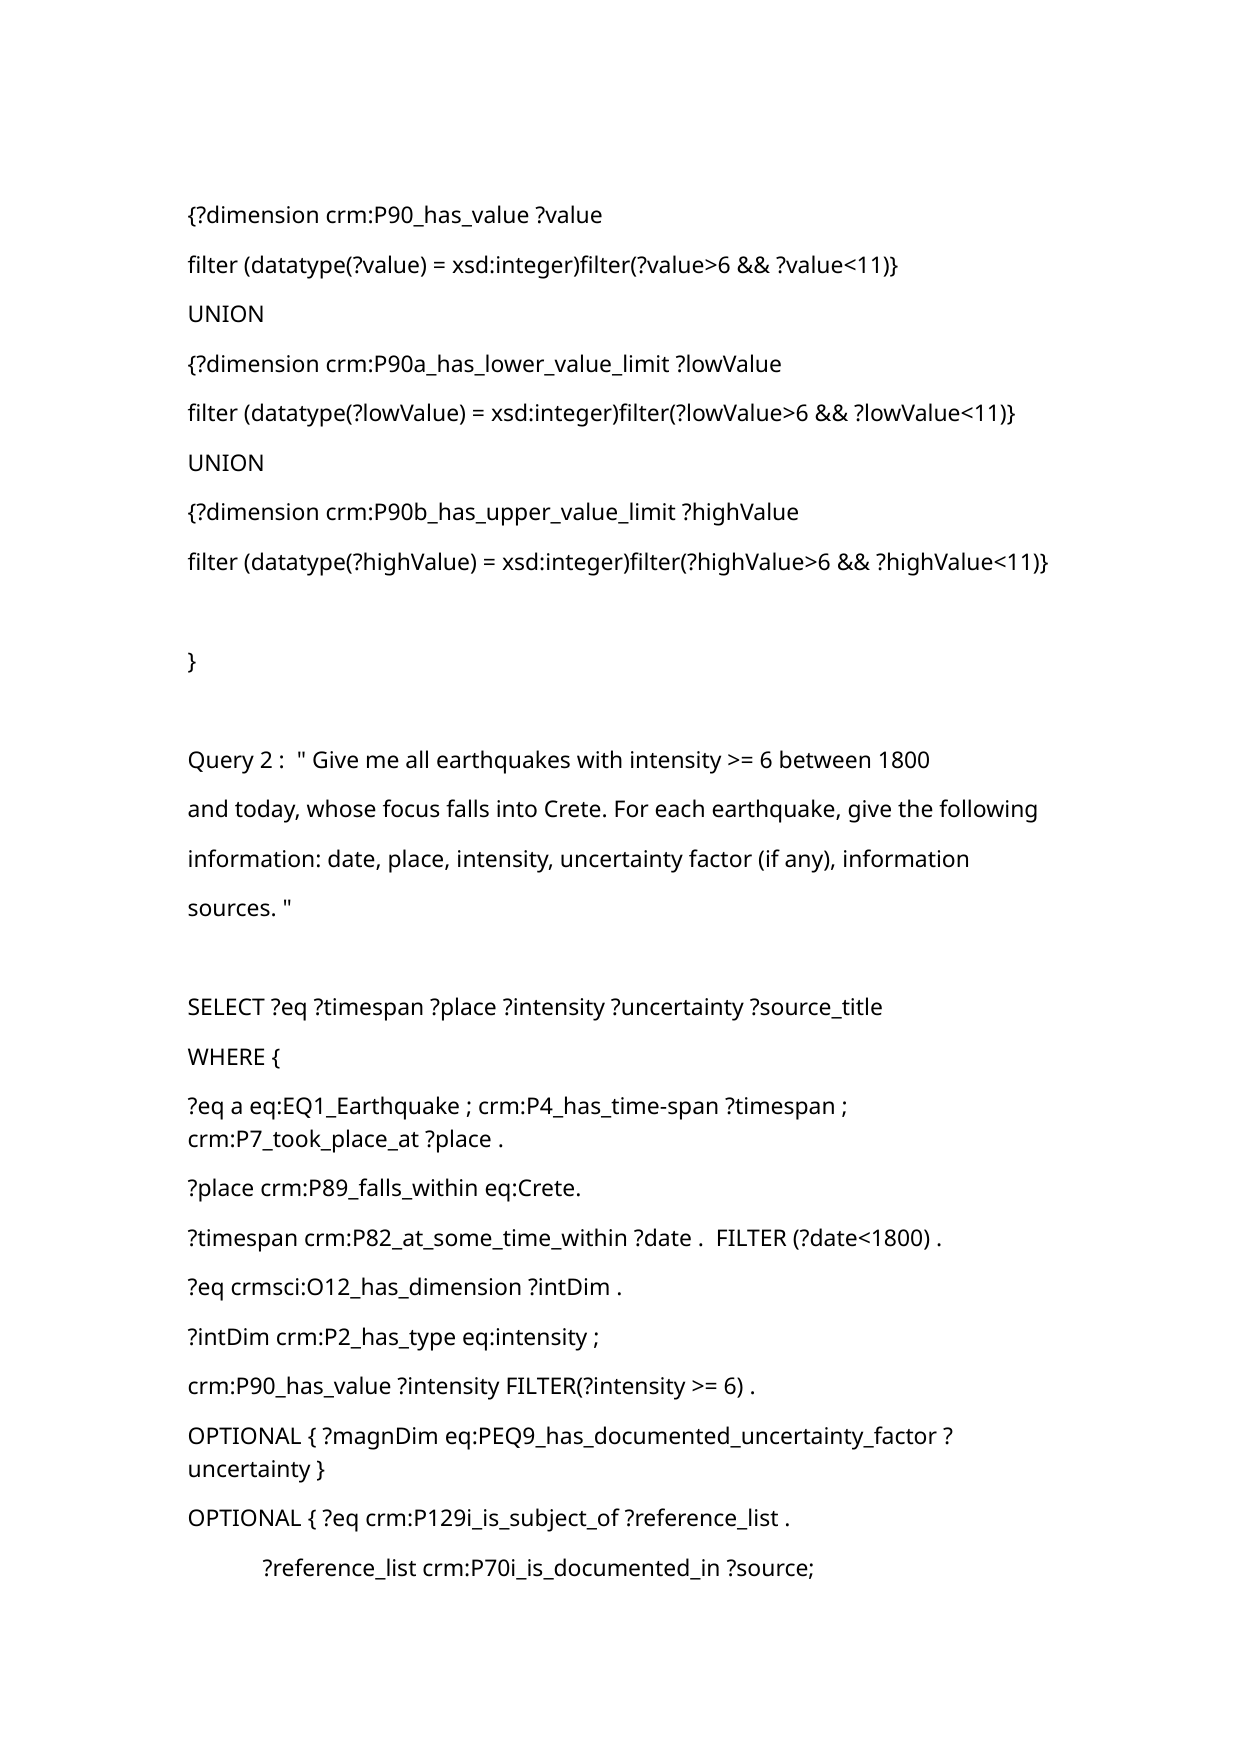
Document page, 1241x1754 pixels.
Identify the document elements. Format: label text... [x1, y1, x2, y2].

text {?dimension crm:P90a_has_lower_value_limit ?lowValue [187, 348, 1053, 379]
text SELECT ?eq ?timespan ?place ?intensity ?uncertainty ?source_title [187, 991, 1053, 1022]
text filter (datatype(?value) = xsd:integer)filter(?value>6 && ?value<11)} [187, 249, 1053, 280]
text ?intDim crm:P2_has_type eq:intensity ; [187, 1321, 1053, 1352]
text UNION [187, 298, 1053, 330]
text ?eq crmsci:O12_has_dimension ?intDim . [187, 1271, 1053, 1303]
text } [187, 645, 1053, 676]
text filter (datatype(?highValue) = xsd:integer)filter(?highValue>6 && ?highValue<11)} [187, 546, 1053, 577]
text {?dimension crm:P90_has_value ?value [187, 199, 1053, 231]
text WHERE { [187, 1041, 1053, 1072]
text OPTIONAL { ?eq crm:P129i_is_subject_of ?reference_list . [187, 1502, 1053, 1533]
text filter (datatype(?lowValue) = xsd:integer)filter(?lowValue>6 && ?lowValue<11)} [187, 397, 1053, 429]
text ?eq a eq:EQ1_Earthquake ; crm:P4_has_time-span ?timespan ; crm:P7_took_place_at ?place . [187, 1090, 1053, 1154]
text ?timespan crm:P82_at_some_time_within ?date . FILTER (?date<1800) . [187, 1222, 1053, 1253]
text Query 2 : " Give me all earthquakes with intensity >= 6 between 1800 [187, 744, 1053, 775]
text {?dimension crm:P90b_has_upper_value_limit ?highValue [187, 496, 1053, 528]
text information: date, place, intensity, uncertainty factor (if any), information [187, 843, 1053, 874]
text crm:P90_has_value ?intensity FILTER(?intensity >= 6) . [187, 1370, 1053, 1402]
text and today, whose focus falls into Crete. For each earthquake, give the following [187, 793, 1053, 824]
text OPTIONAL { ?magnDim eq:PEQ9_has_documented_uncertainty_factor ?uncertainty } [187, 1420, 1053, 1484]
text UNION [187, 447, 1053, 478]
text ?place crm:P89_falls_within eq:Crete. [187, 1172, 1053, 1204]
text ?reference_list crm:P70i_is_documented_in ?source; [187, 1552, 1053, 1583]
text sources. " [187, 892, 1053, 923]
